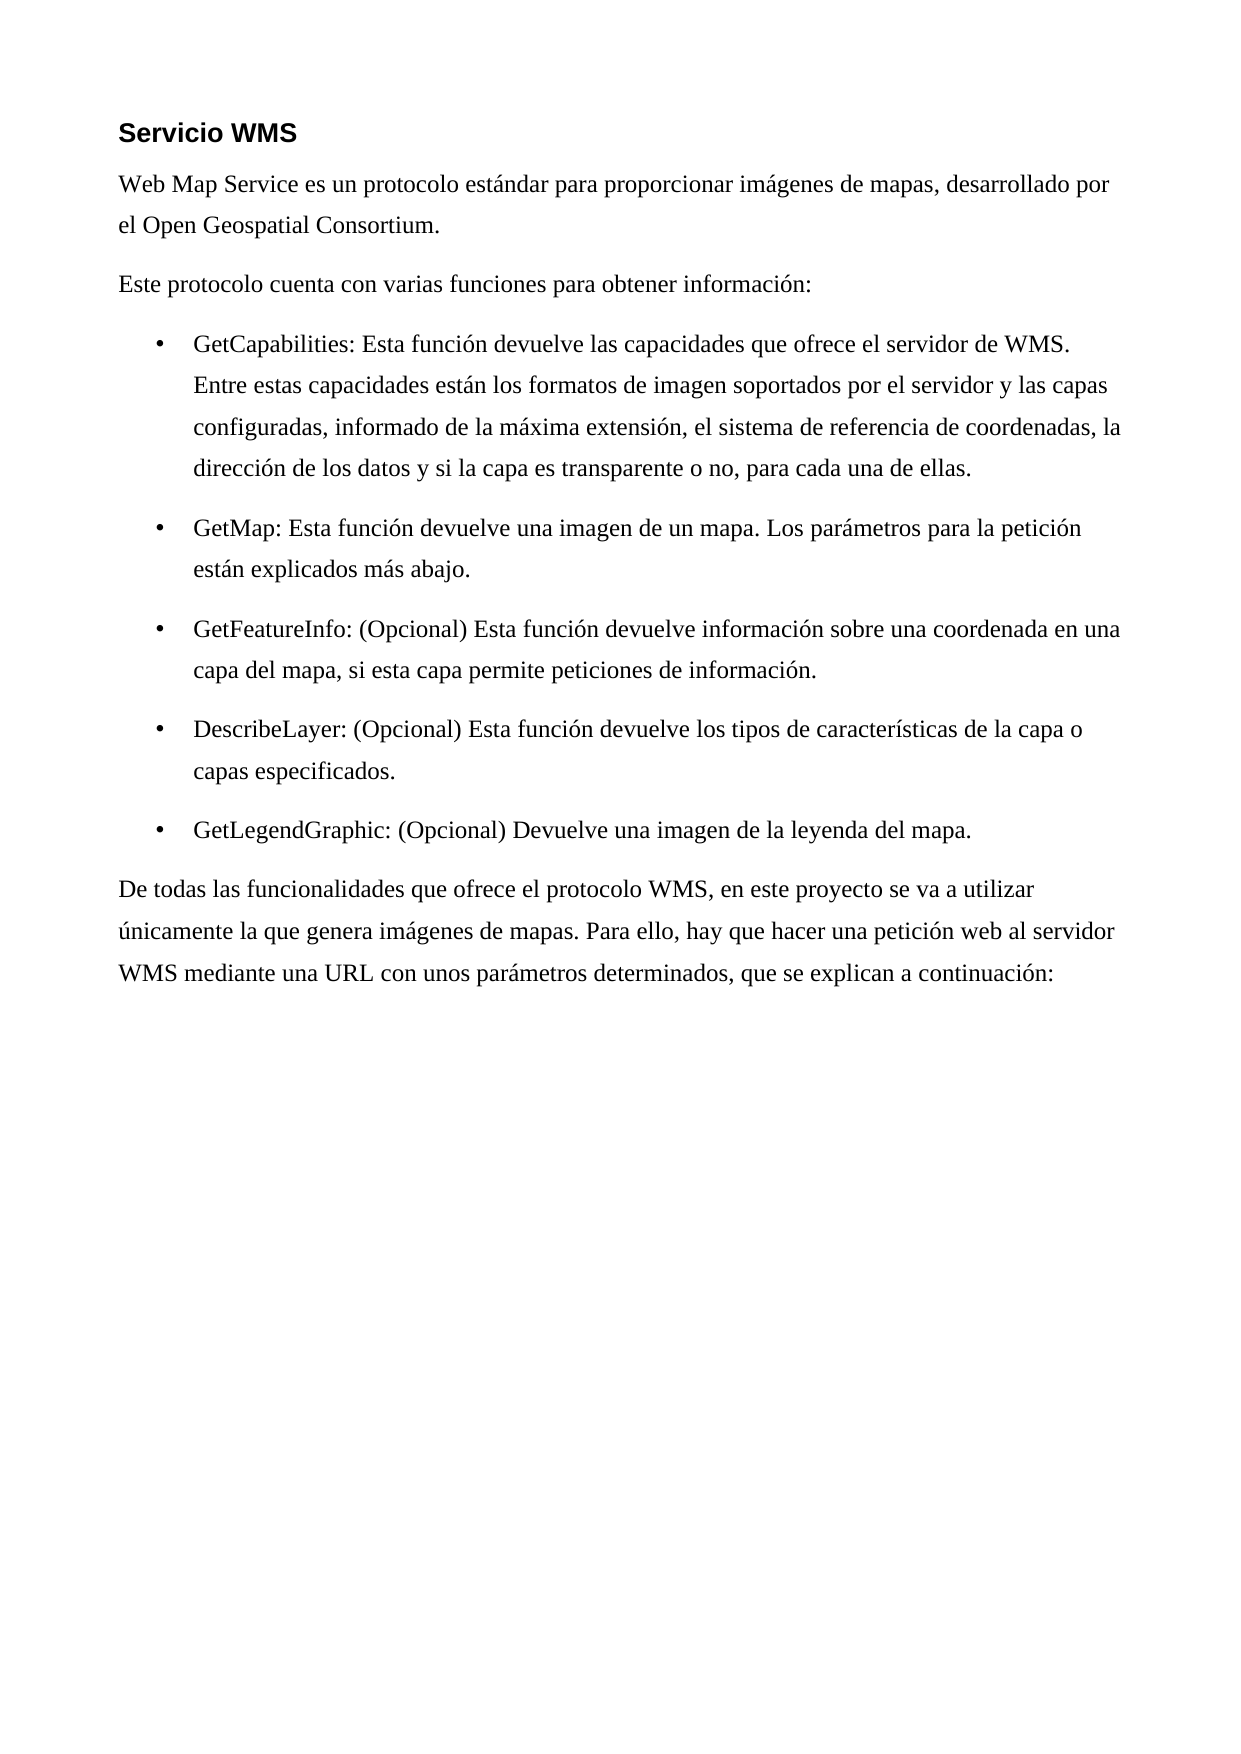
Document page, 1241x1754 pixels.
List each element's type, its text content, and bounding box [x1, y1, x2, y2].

subtitle Este protocolo cuenta con varias funciones para obtener información: [118, 271, 1122, 298]
subtitle De todas las funcionalidades que ofrece el protocolo WMS, en este proyecto se va a utilizar únicamente la que genera imágenes de mapas. Para ello, hay que hacer una petición web al servidor WMS mediante una URL con unos parámetros determinados, que se explican a continuación: [118, 876, 1122, 986]
subtitle Web Map Service es un protocolo estándar para proporcionar imágenes de mapas, desarrollado por el Open Geospatial Consortium. [118, 170, 1122, 239]
subtitle GetMap: Esta función devuelve una imagen de un mapa. Los parámetros para la petición están explicados más abajo. [156, 514, 1122, 583]
subtitle GetLegendGraphic: (Opcional) Devuelve una imagen de la leyenda del mapa. [156, 816, 1122, 844]
subtitle GetFeatureInfo: (Opcional) Esta función devuelve información sobre una coordenada en una capa del mapa, si esta capa permite peticiones de información. [156, 615, 1122, 684]
subtitle GetCapabilities: Esta función devuelve las capacidades que ofrece el servidor de WMS. Entre estas capacidades están los formatos de imagen soportados por el servidor y las capas configuradas, informado de la máxima extensión, el sistema de referencia de coordenadas, la dirección de los datos y si la capa es transparente o no, para cada una de ellas. [156, 330, 1122, 482]
subtitle Servicio WMS [118, 118, 1122, 148]
subtitle DescribeLayer: (Opcional) Esta función devuelve los tipos de características de la capa o capas especificados. [156, 716, 1122, 785]
